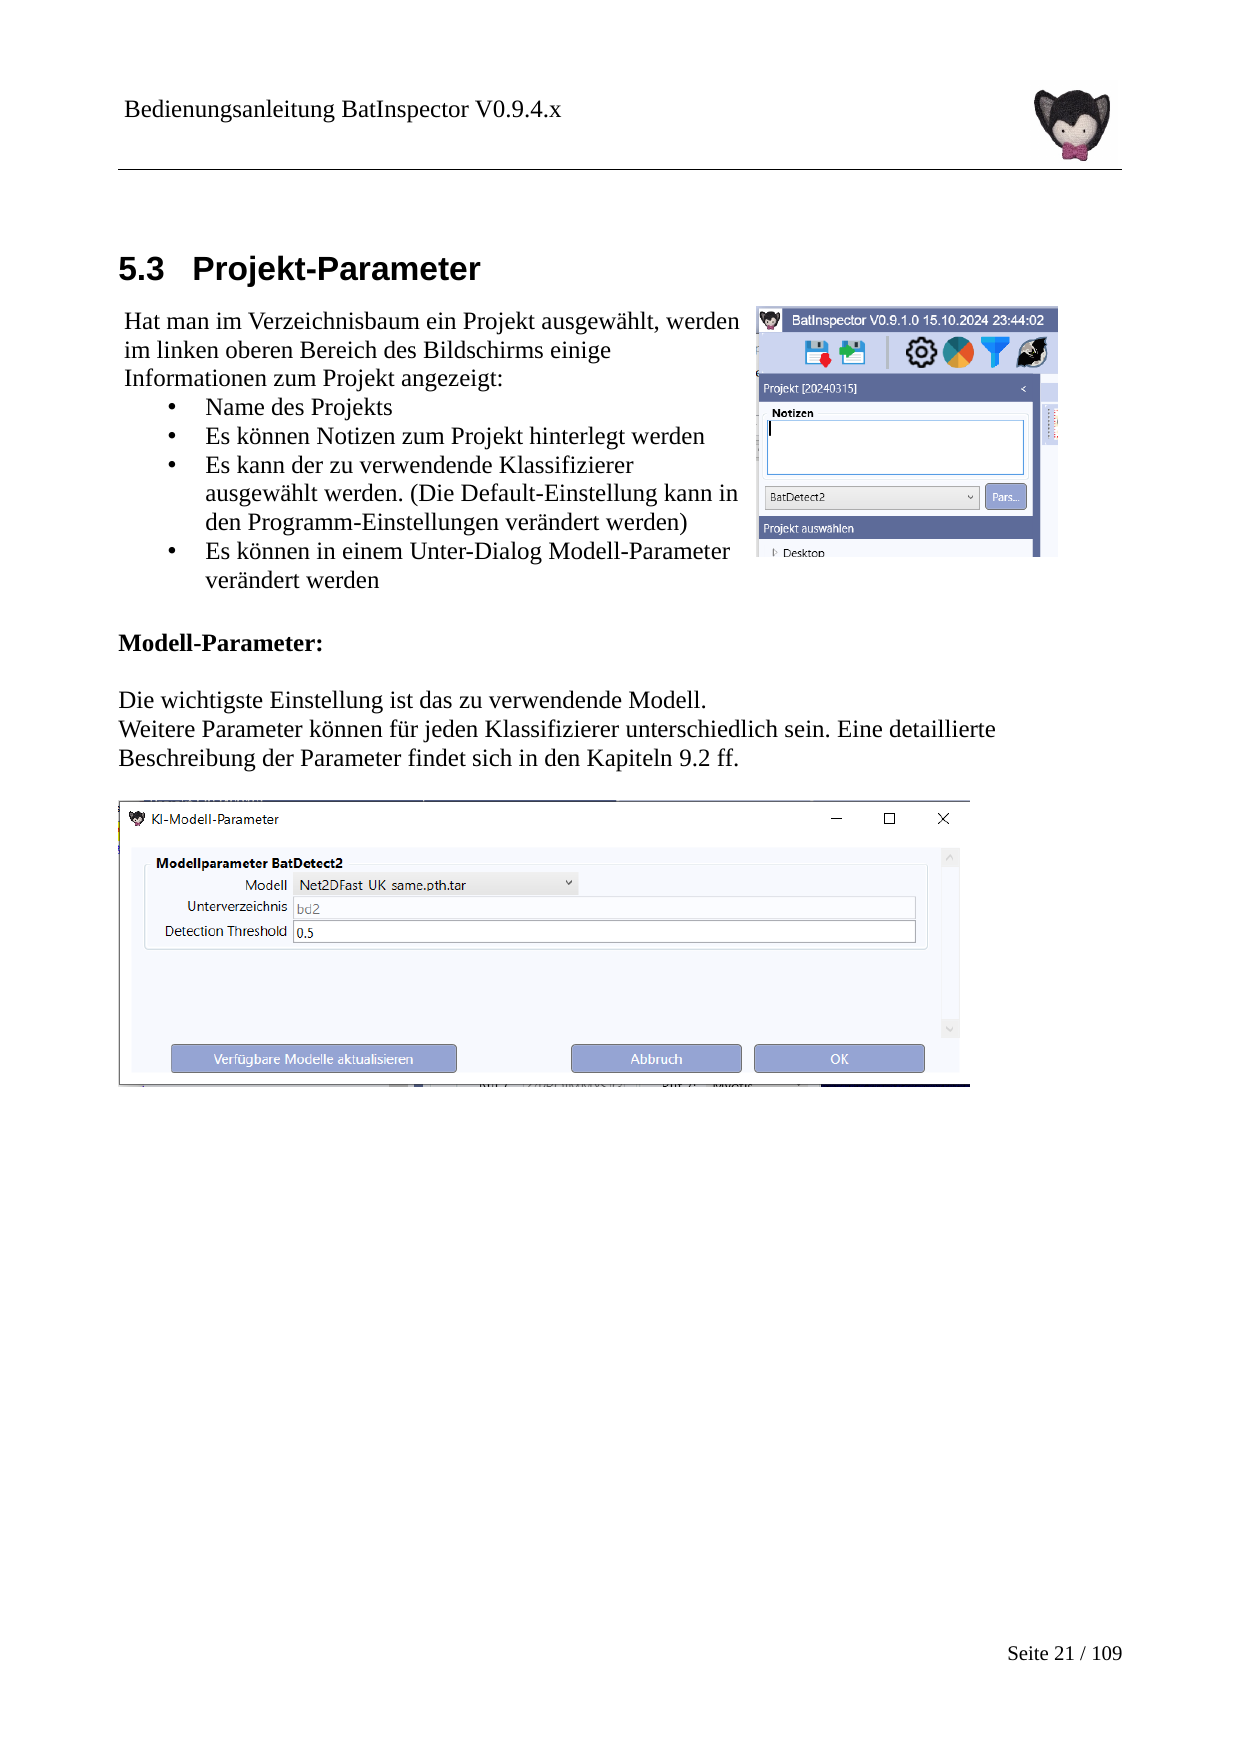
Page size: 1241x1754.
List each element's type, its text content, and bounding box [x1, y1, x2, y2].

picture [756, 306, 1058, 557]
text Weitere Parameter können für jeden Klassifizierer unterschiedlich sein. Eine detaillierte Beschreibung der Parameter findet sich in den Kapiteln 9.2 ff. [118, 714, 1122, 772]
picture [118, 800, 970, 1087]
text Die wichtigste Einstellung ist das zu verwendende Modell. [118, 685, 1122, 714]
text Modell-Parameter: [118, 628, 1122, 657]
table_header [750, 300, 1122, 599]
table_header Hat man im Verzeichnisbaum ein Projekt ausgewählt, werden im linken oberen Bereich des Bildschirms einige Informationen zum Projekt angezeigt: Name des Projekts Es können Notizen zum Projekt hinterlegt werden Es kann der zu verwendende Klassifizierer ausgewählt werden. (Die Default-Einstellung kann in den Programm-Einstellungen verändert werden) Es können in einem Unter-Dialog Modell-Parameter verändert werden [118, 300, 750, 599]
picture [1030, 80, 1119, 169]
subtitle Projekt-Parameter [118, 249, 1122, 288]
